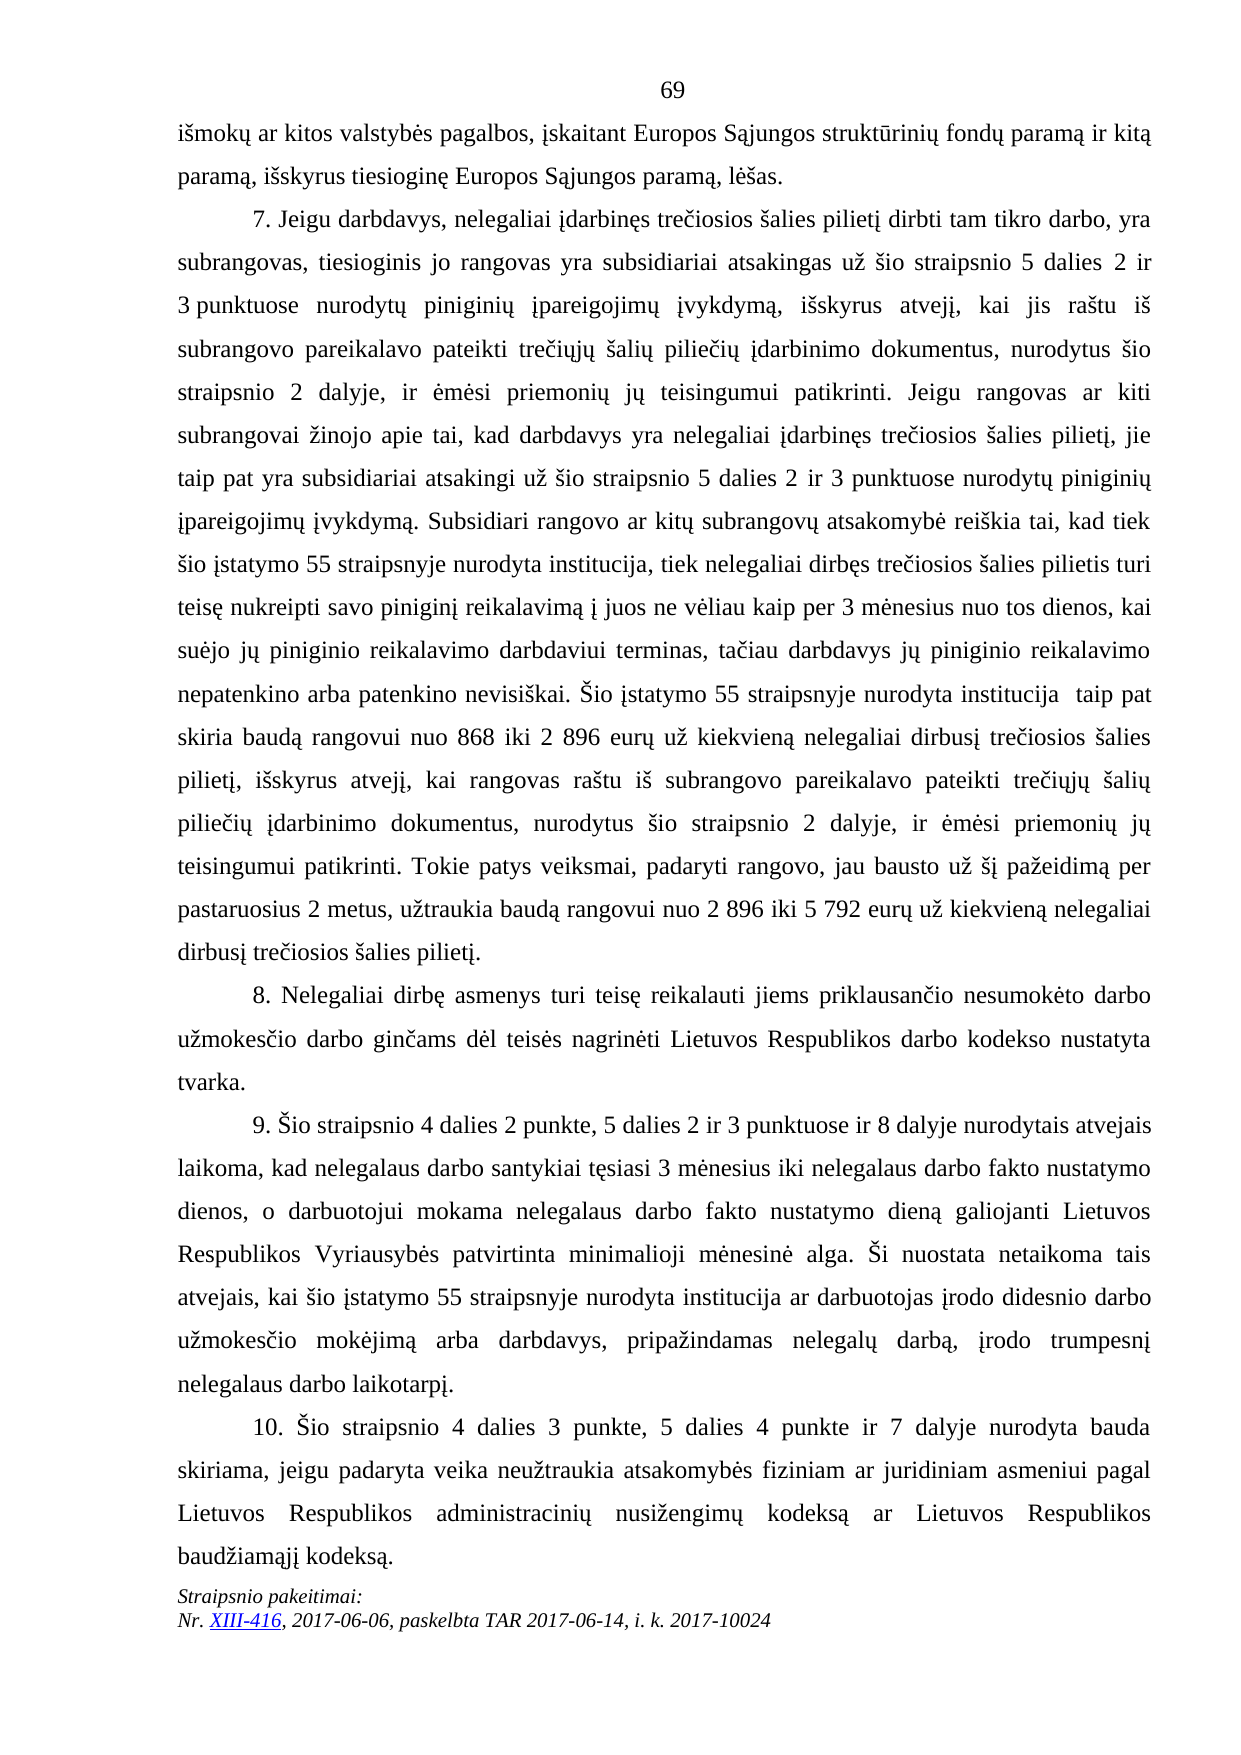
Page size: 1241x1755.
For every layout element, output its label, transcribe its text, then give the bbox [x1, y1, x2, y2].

text Straipsnio pakeitimai: [177, 1584, 1152, 1608]
text 9. Šio straipsnio 4 dalies 2 punkte, 5 dalies 2 ir 3 punktuose ir 8 dalyje nurodytais atvejais laikoma, kad nelegalaus darbo santykiai tęsiasi 3 mėnesius iki nelegalaus darbo fakto nustatymo dienos, o darbuotojui mokama nelegalaus darbo fakto nustatymo dieną galiojanti Lietuvos Respublikos Vyriausybės patvirtinta minimalioji mėnesinė alga. Ši nuostata netaikoma tais atvejais, kai šio įstatymo 55 straipsnyje nurodyta institucija ar darbuotojas įrodo didesnio darbo užmokesčio mokėjimą arba darbdavys, pripažindamas nelegalų darbą, įrodo trumpesnį nelegalaus darbo laikotarpį. [177, 1110, 1152, 1397]
text 8. Nelegaliai dirbę asmenys turi teisę reikalauti jiems priklausančio nesumokėto darbo užmokesčio darbo ginčams dėl teisės nagrinėti Lietuvos Respublikos darbo kodekso nustatyta tvarka. [177, 981, 1152, 1096]
text išmokų ar kitos valstybės pagalbos, įskaitant Europos Sąjungos struktūrinių fondų paramą ir kitą paramą, išskyrus tiesioginę Europos Sąjungos paramą, lėšas. [177, 118, 1152, 190]
text 7. Jeigu darbdavys, nelegaliai įdarbinęs trečiosios šalies pilietį dirbti tam tikro darbo, yra subrangovas, tiesioginis jo rangovas yra subsidiariai atsakingas už šio straipsnio 5 dalies 2 ir 3 punktuose nurodytų piniginių įpareigojimų įvykdymą, išskyrus atvejį, kai jis raštu iš subrangovo pareikalavo pateikti trečiųjų šalių piliečių įdarbinimo dokumentus, nurodytus šio straipsnio 2 dalyje, ir ėmėsi priemonių jų teisingumui patikrinti. Jeigu rangovas ar kiti subrangovai žinojo apie tai, kad darbdavys yra nelegaliai įdarbinęs trečiosios šalies pilietį, jie taip pat yra subsidiariai atsakingi už šio straipsnio 5 dalies 2 ir 3 punktuose nurodytų piniginių įpareigojimų įvykdymą. Subsidiari rangovo ar kitų subrangovų atsakomybė reiškia tai, kad tiek šio įstatymo 55 straipsnyje nurodyta institucija, tiek nelegaliai dirbęs trečiosios šalies pilietis turi teisę nukreipti savo piniginį reikalavimą į juos ne vėliau kaip per 3 mėnesius nuo tos dienos, kai suėjo jų piniginio reikalavimo darbdaviui terminas, tačiau darbdavys jų piniginio reikalavimo nepatenkino arba patenkino nevisiškai. Šio įstatymo 55 straipsnyje nurodyta institucija taip pat skiria baudą rangovui nuo 868 iki 2 896 eurų už kiekvieną nelegaliai dirbusį trečiosios šalies pilietį, išskyrus atvejį, kai rangovas raštu iš subrangovo pareikalavo pateikti trečiųjų šalių piliečių įdarbinimo dokumentus, nurodytus šio straipsnio 2 dalyje, ir ėmėsi priemonių jų teisingumui patikrinti. Tokie patys veiksmai, padaryti rangovo, jau bausto už šį pažeidimą per pastaruosius 2 metus, užtraukia baudą rangovui nuo 2 896 iki 5 792 eurų už kiekvieną nelegaliai dirbusį trečiosios šalies pilietį. [177, 204, 1152, 966]
text Nr. XIII-416, 2017-06-06, paskelbta TAR 2017-06-14, i. k. 2017-10024 [177, 1608, 1152, 1632]
text 10. Šio straipsnio 4 dalies 3 punkte, 5 dalies 4 punkte ir 7 dalyje nurodyta bauda skiriama, jeigu padaryta veika neužtraukia atsakomybės fiziniam ar juridiniam asmeniui pagal Lietuvos Respublikos administracinių nusižengimų kodeksą ar Lietuvos Respublikos baudžiamąjį kodeksą. [177, 1412, 1152, 1570]
